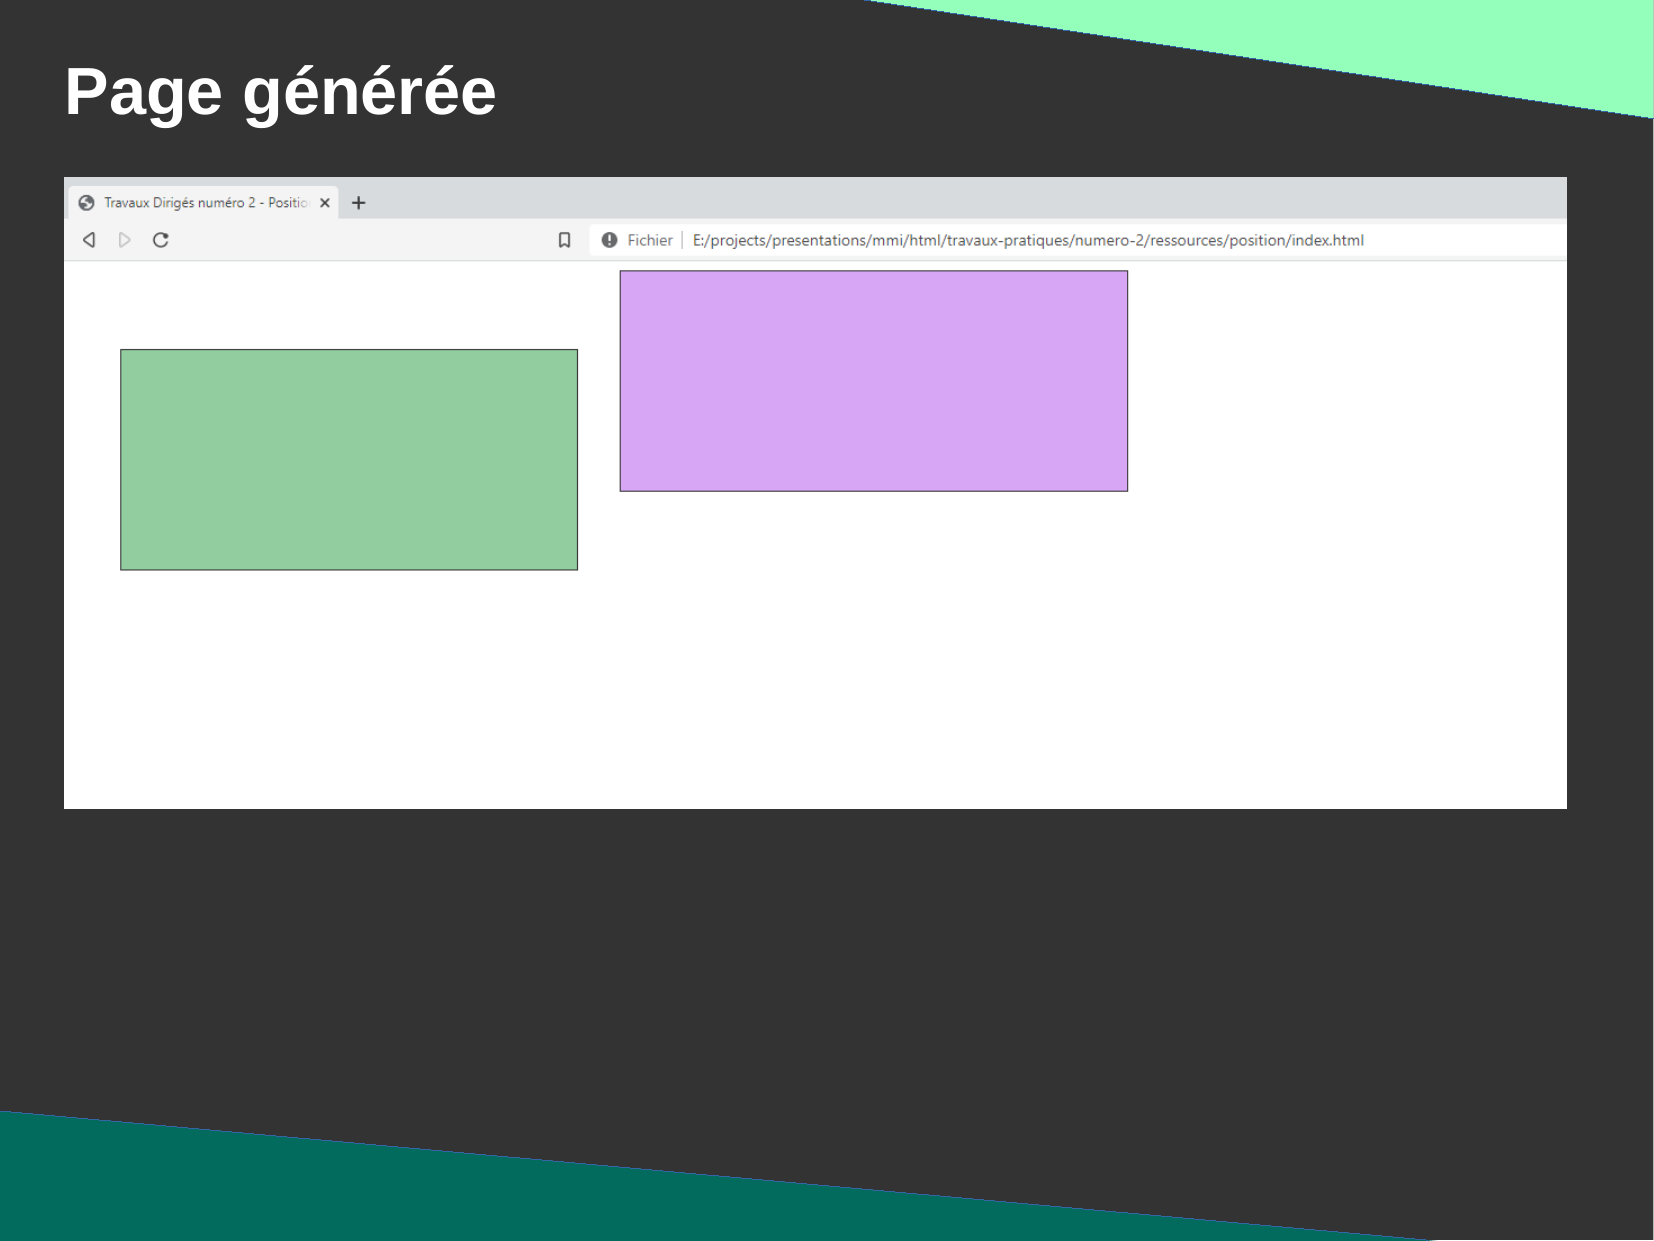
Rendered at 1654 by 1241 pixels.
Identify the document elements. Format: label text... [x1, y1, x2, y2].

text_box [864, 0, 1654, 119]
title Page générée [64, 54, 1553, 157]
picture [64, 177, 1567, 809]
